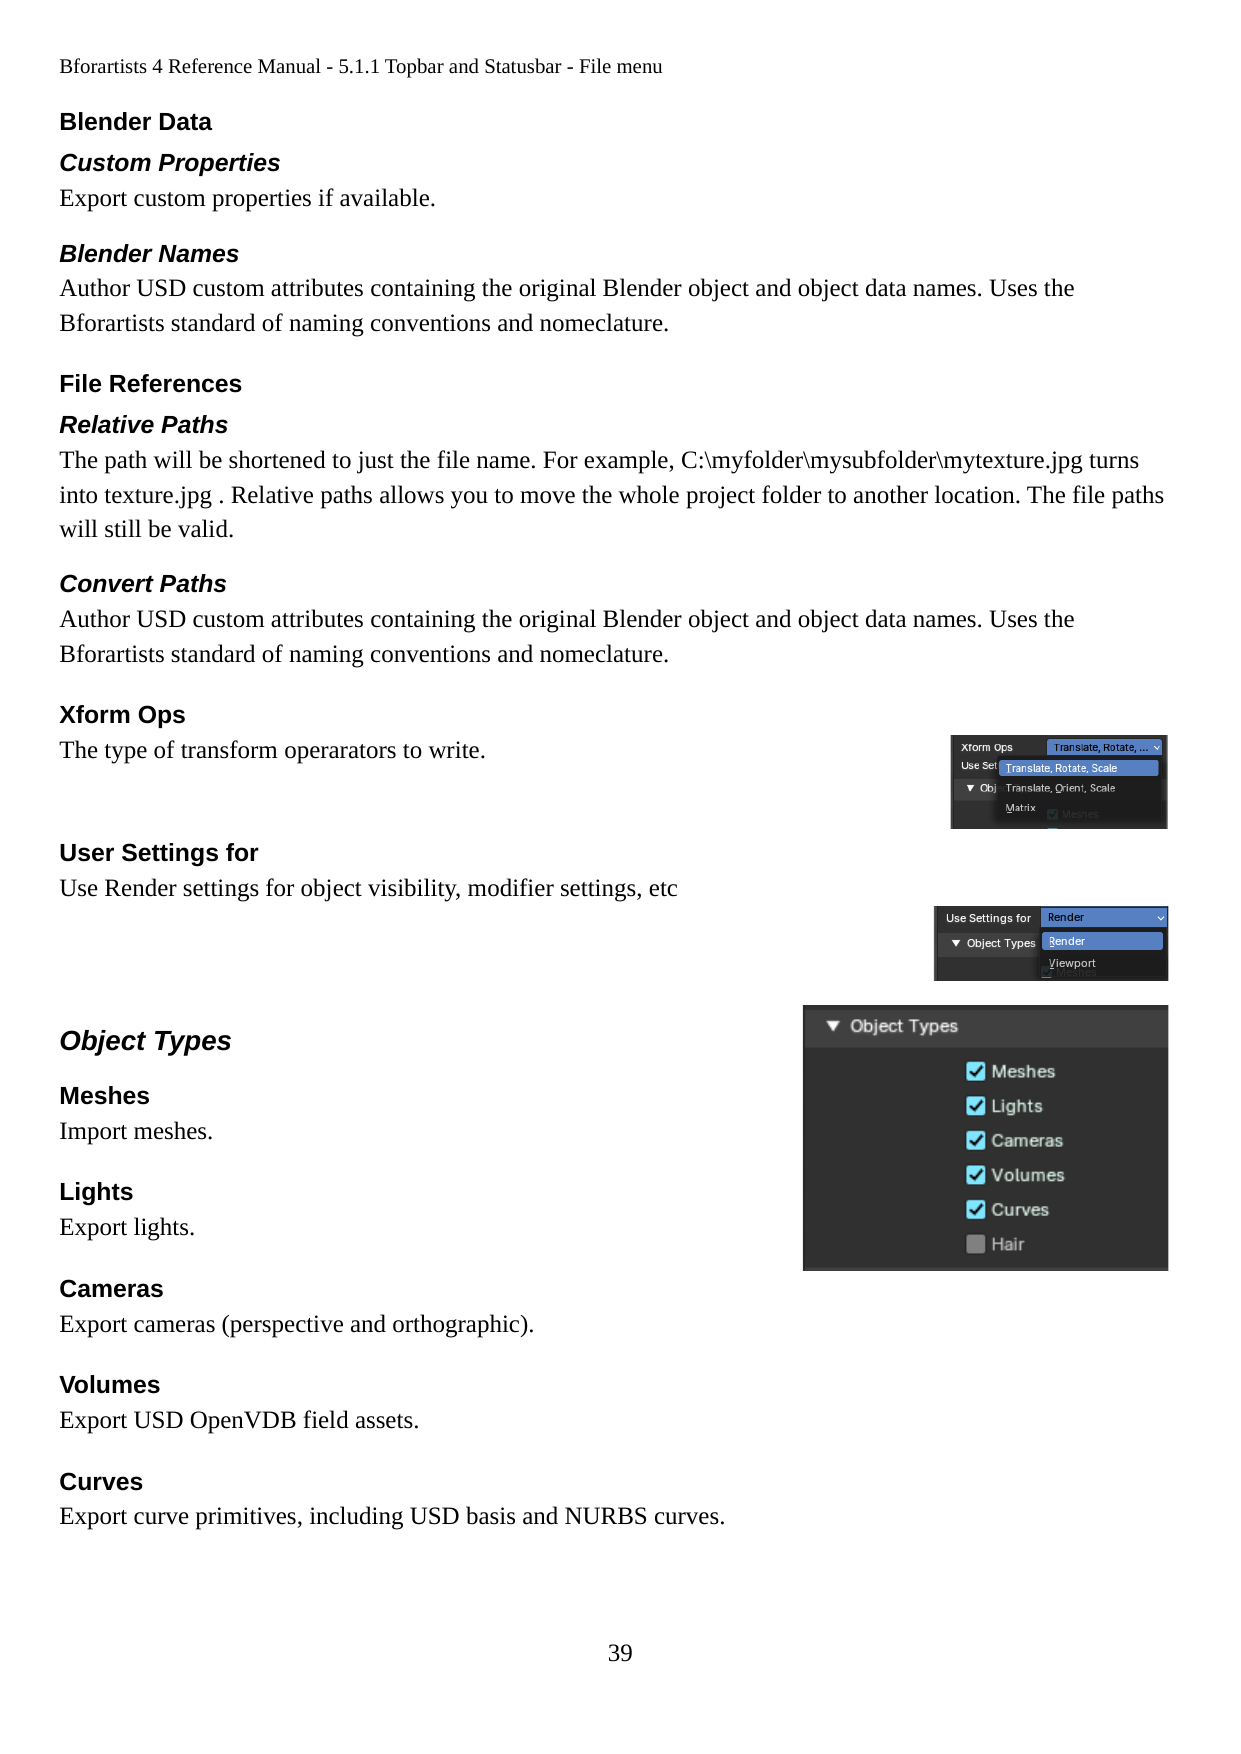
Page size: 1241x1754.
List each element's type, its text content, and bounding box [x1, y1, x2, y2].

text [1169, 1212, 1181, 1241]
picture [802, 1005, 1169, 1271]
text The path will be shortened to just the file name. For example, C:\myfolder\mysubfolder\mytexture.jpg turns into texture.jpg . Relative paths allows you to move the whole project folder to another location. The file paths will still be valid. [59, 445, 1181, 543]
text Author USD custom attributes containing the original Blender object and object data names. Uses the Bforartists standard of naming conventions and nomeclature. [59, 604, 1181, 668]
text Author USD custom attributes containing the original Blender object and object data names. Uses the Bforartists standard of naming conventions and nomeclature. [59, 273, 1181, 337]
subtitle Volumes [59, 1370, 1181, 1399]
subtitle Object Types [59, 1024, 802, 1056]
subtitle Meshes [59, 1081, 802, 1110]
subtitle [1169, 1177, 1181, 1206]
text Export USD OpenVDB field assets. [59, 1405, 1181, 1434]
picture [950, 735, 1168, 829]
subtitle Lights [59, 1177, 802, 1206]
subtitle Cameras [59, 1274, 1181, 1302]
subtitle Xform Ops [59, 700, 1181, 729]
subtitle User Settings for [59, 838, 1181, 866]
subtitle Blender Names [59, 239, 1181, 267]
text Export lights. [59, 1212, 802, 1241]
text Export cameras (perspective and orthographic). [59, 1309, 1181, 1337]
text [1169, 1116, 1181, 1145]
text Export custom properties if available. [59, 183, 1181, 212]
subtitle Relative Paths [59, 411, 1181, 439]
subtitle [1169, 1081, 1181, 1110]
text The type of transform operarators to write. [59, 735, 950, 764]
subtitle [1169, 1024, 1181, 1056]
text Use Render settings for object visibility, modifier settings, etc [59, 873, 1181, 901]
picture [933, 906, 1169, 981]
text Export curve primitives, including USD basis and NURBS curves. [59, 1501, 1181, 1530]
text Import meshes. [59, 1116, 802, 1145]
subtitle Custom Properties [59, 148, 1181, 177]
subtitle Curves [59, 1467, 1181, 1495]
subtitle File References [59, 369, 1181, 398]
subtitle Blender Data [59, 107, 1181, 136]
subtitle Convert Paths [59, 569, 1181, 598]
